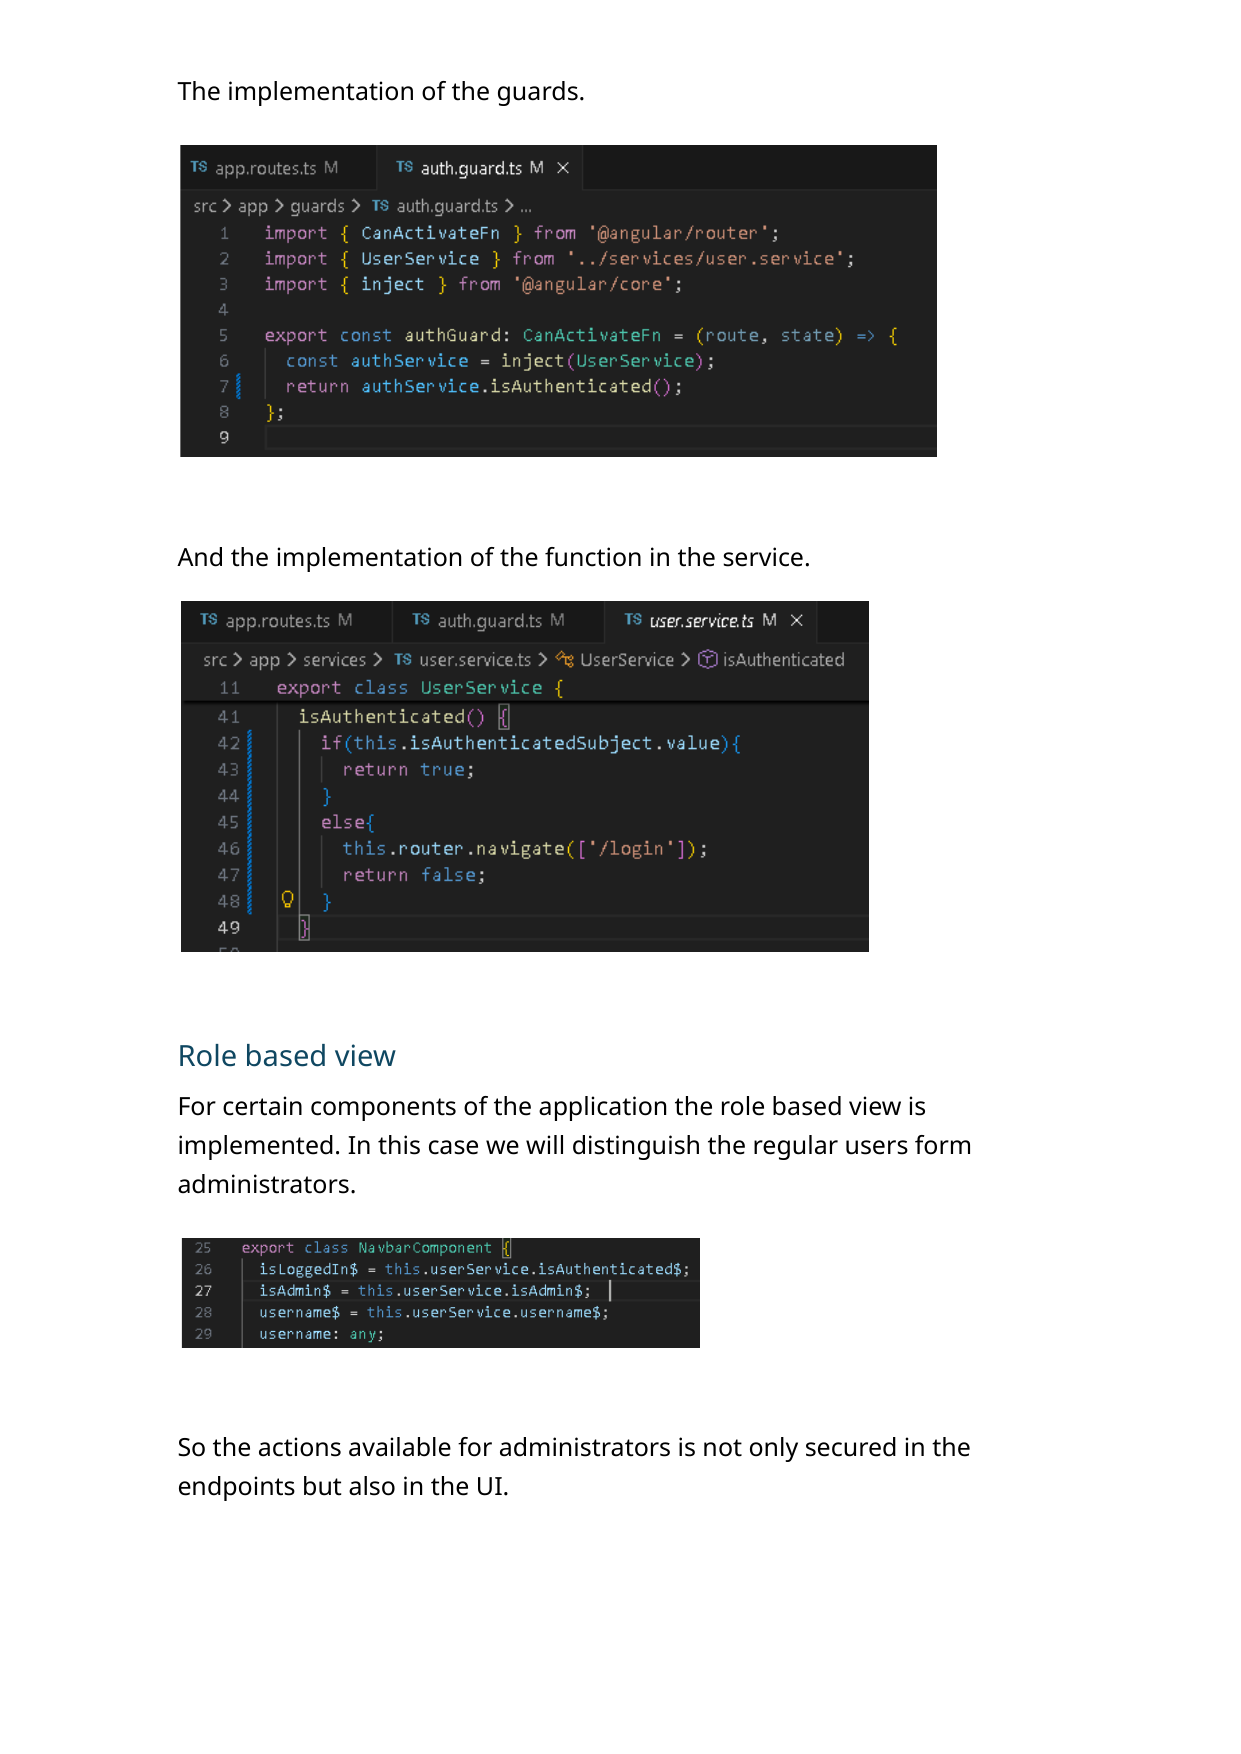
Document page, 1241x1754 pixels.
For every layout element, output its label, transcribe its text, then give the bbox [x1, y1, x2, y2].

text The implementation of the guards. [177, 74, 1063, 108]
subtitle Role based view [177, 1035, 1063, 1074]
text So the actions available for administrators is not only secured in the endpoints but also in the UI. [177, 1430, 1063, 1503]
text For certain components of the application the role based view is implemented. In this case we will distinguish the regular users form administrators. [177, 1089, 1063, 1201]
text And the implementation of the function in the service. [177, 540, 1063, 574]
picture [180, 145, 937, 457]
picture [181, 1238, 700, 1348]
picture [181, 601, 869, 952]
